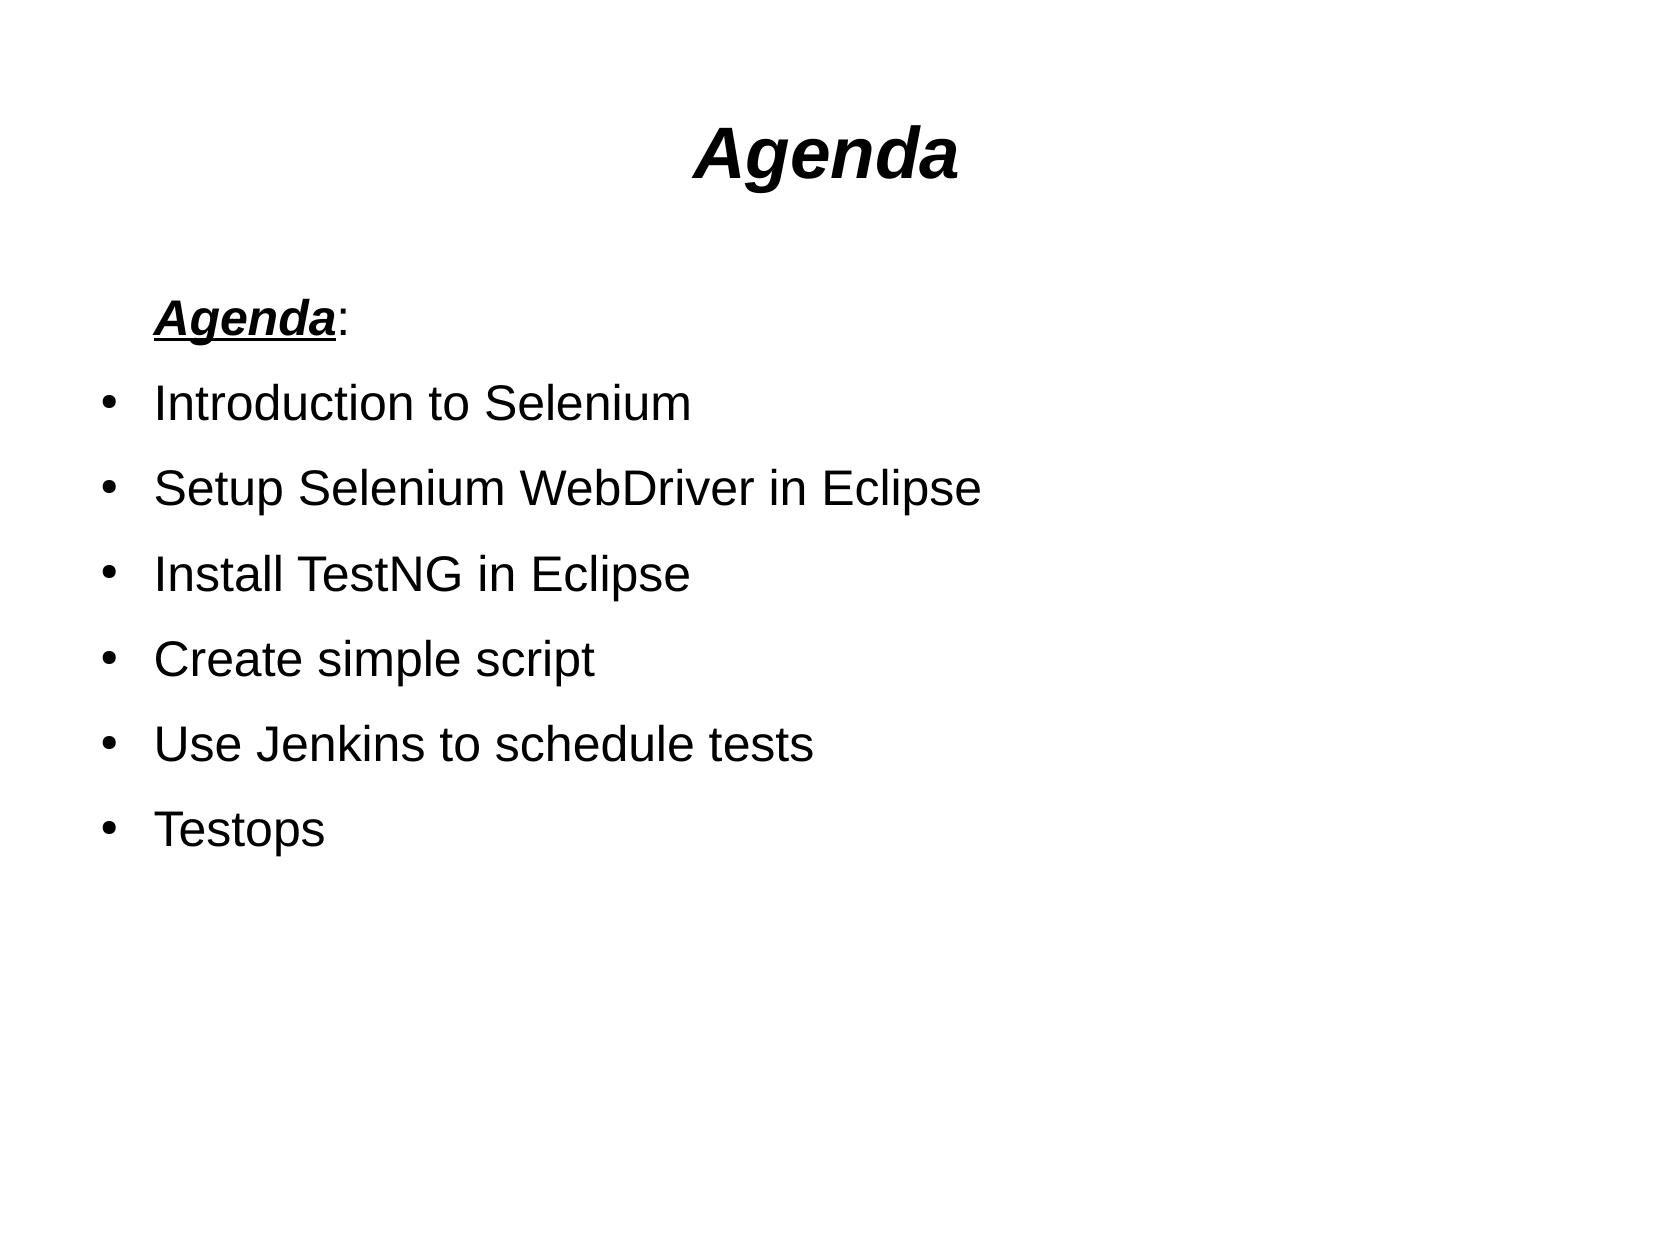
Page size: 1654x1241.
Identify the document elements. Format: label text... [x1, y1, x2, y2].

list Agenda: Introduction to Selenium Setup Selenium WebDriver in Eclipse Install TestNG in Eclipse Create simple script Use Jenkins to schedule tests Testops [82, 290, 1571, 1109]
title Agenda [82, 49, 1571, 257]
